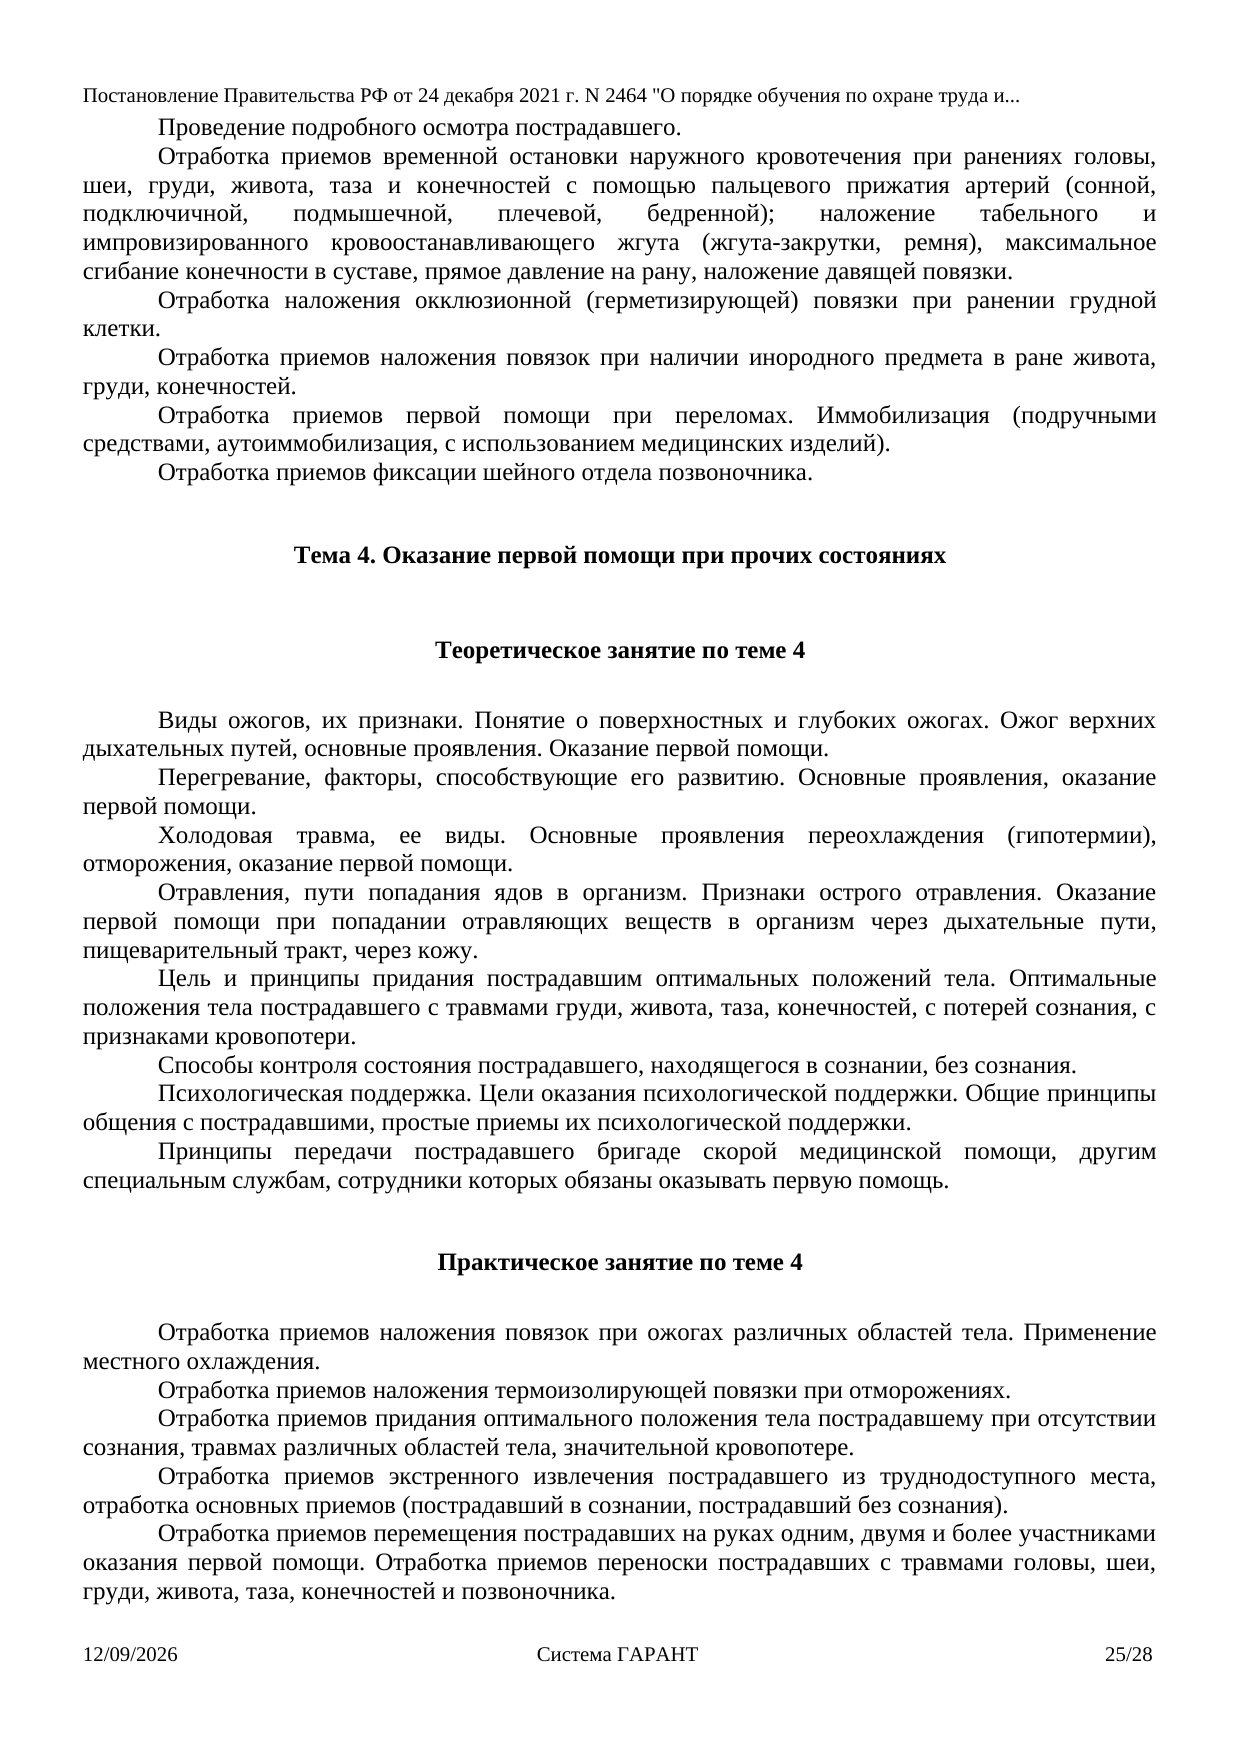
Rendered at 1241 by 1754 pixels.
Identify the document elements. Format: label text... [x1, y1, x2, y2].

text Отработка приемов наложения термоизолирующей повязки при отморожениях. [83, 1375, 1157, 1403]
text Отработка приемов придания оптимального положения тела пострадавшему при отсутствии сознания, травмах различных областей тела, значительной кровопотере. [83, 1403, 1157, 1461]
text Отработка приемов наложения повязок при ожогах различных областей тела. Применение местного охлаждения. [83, 1317, 1157, 1375]
text Цель и принципы придания пострадавшим оптимальных положений тела. Оптимальные положения тела пострадавшего с травмами груди, живота, таза, конечностей, с потерей сознания, с признаками кровопотери. [83, 963, 1157, 1050]
text Проведение подробного осмотра пострадавшего. [83, 112, 1157, 141]
subtitle Теоретическое занятие по теме 4 [83, 635, 1157, 663]
text Принципы передачи пострадавшего бригаде скорой медицинской помощи, другим специальным службам, сотрудники которых обязаны оказывать первую помощь. [83, 1136, 1157, 1193]
text Отработка приемов перемещения пострадавших на руках одним, двумя и более участниками оказания первой помощи. Отработка приемов переноски пострадавших с травмами головы, шеи, груди, живота, таза, конечностей и позвоночника. [83, 1518, 1157, 1605]
text Психологическая поддержка. Цели оказания психологической поддержки. Общие принципы общения с пострадавшими, простые приемы их психологической поддержки. [83, 1078, 1157, 1136]
text Отработка приемов наложения повязок при наличии инородного предмета в ране живота, груди, конечностей. [83, 342, 1157, 400]
text Отработка приемов экстренного извлечения пострадавшего из труднодоступного места, отработка основных приемов (пострадавший в сознании, пострадавший без сознания). [83, 1461, 1157, 1518]
text Отработка приемов фиксации шейного отдела позвоночника. [83, 457, 1157, 486]
text Отравления, пути попадания ядов в организм. Признаки острого отравления. Оказание первой помощи при попадании отравляющих веществ в организм через дыхательные пути, пищеварительный тракт, через кожу. [83, 877, 1157, 963]
text Отработка приемов первой помощи при переломах. Иммобилизация (подручными средствами, аутоиммобилизация, с использованием медицинских изделий). [83, 400, 1157, 457]
text Отработка приемов временной остановки наружного кровотечения при ранениях головы, шеи, груди, живота, таза и конечностей с помощью пальцевого прижатия артерий (сонной, подключичной, подмышечной, плечевой, бедренной); наложение табельного и импровизированного кровоостанавливающего жгута (жгута-закрутки, ремня), максимальное сгибание конечности в суставе, прямое давление на рану, наложение давящей повязки. [83, 141, 1157, 285]
text Холодовая травма, ее виды. Основные проявления переохлаждения (гипотермии), отморожения, оказание первой помощи. [83, 820, 1157, 877]
text Отработка наложения окклюзионной (герметизирующей) повязки при ранении грудной клетки. [83, 285, 1157, 342]
subtitle Тема 4. Оказание первой помощи при прочих состояниях [83, 540, 1157, 568]
subtitle Практическое занятие по теме 4 [83, 1247, 1157, 1276]
text Перегревание, факторы, способствующие его развитию. Основные проявления, оказание первой помощи. [83, 762, 1157, 820]
text Виды ожогов, их признаки. Понятие о поверхностных и глубоких ожогах. Ожог верхних дыхательных путей, основные проявления. Оказание первой помощи. [83, 705, 1157, 762]
text Способы контроля состояния пострадавшего, находящегося в сознании, без сознания. [83, 1050, 1157, 1078]
